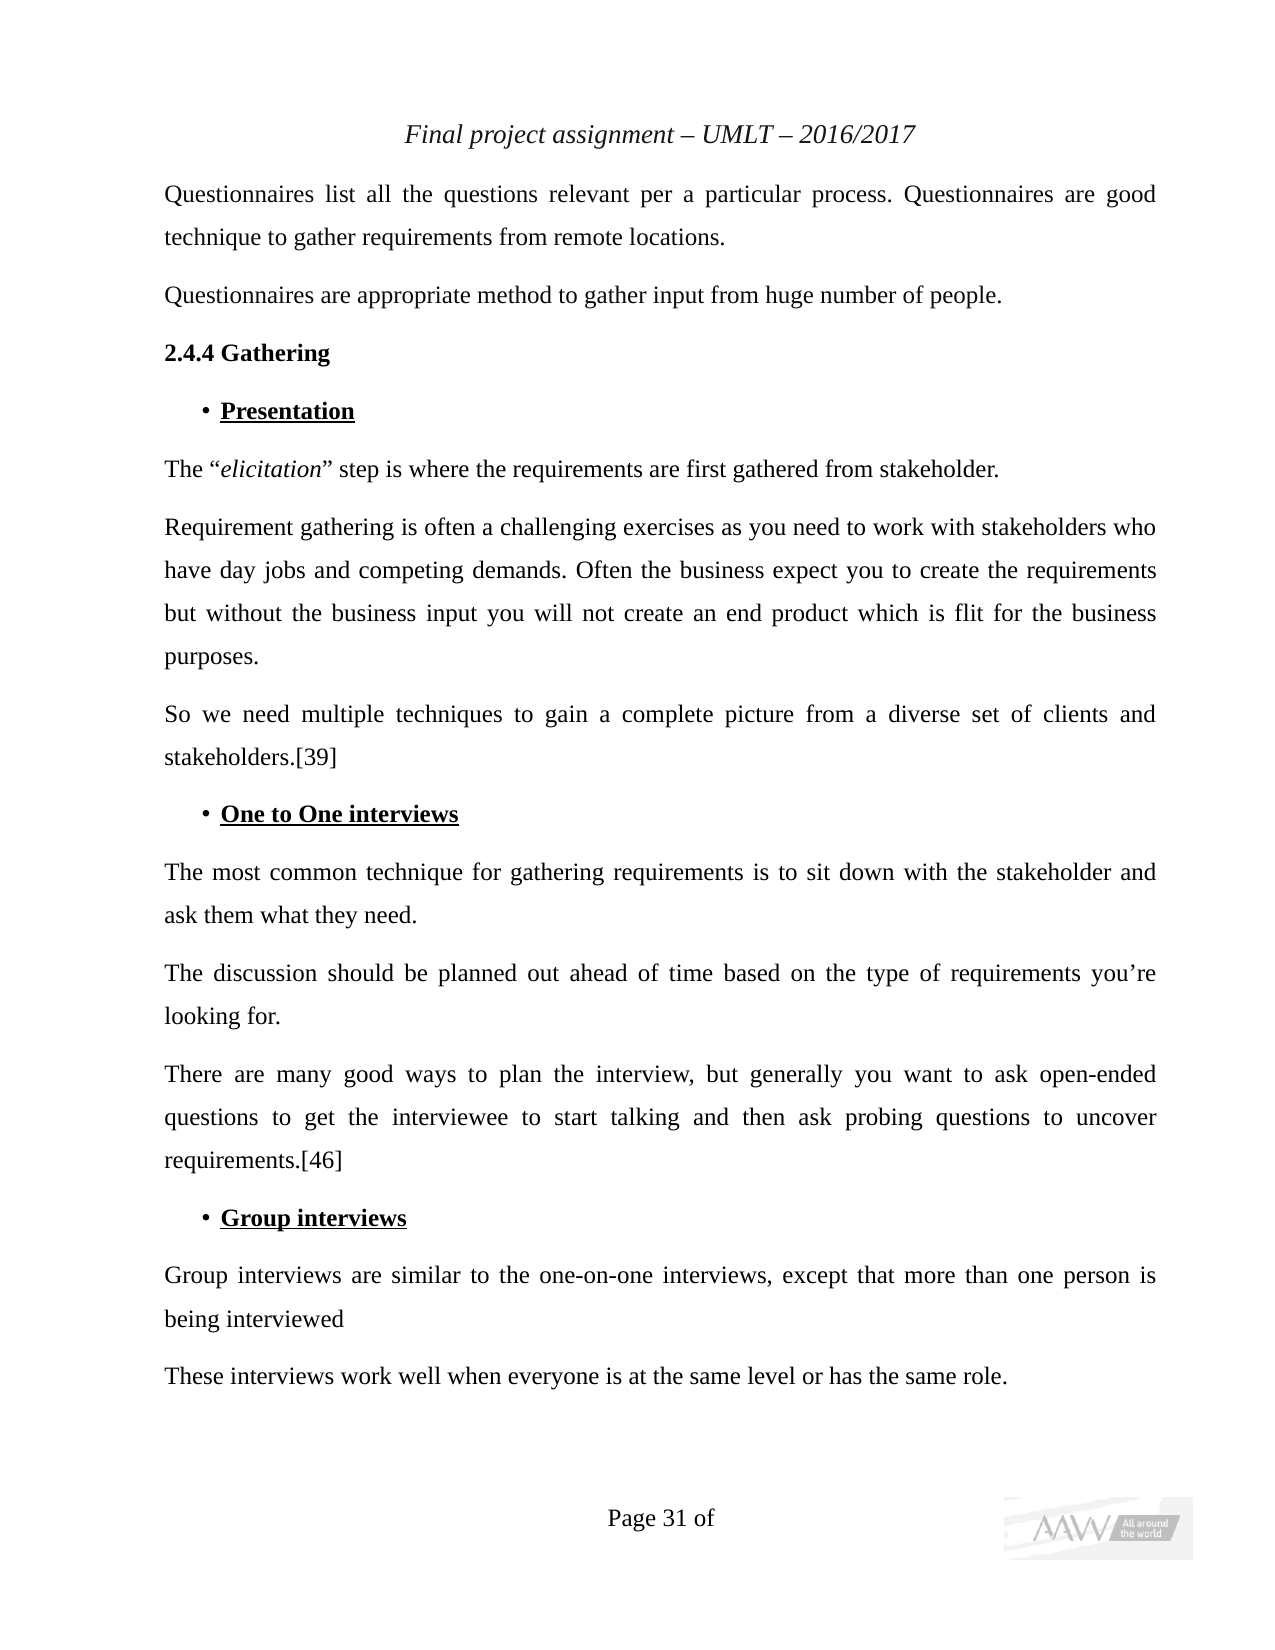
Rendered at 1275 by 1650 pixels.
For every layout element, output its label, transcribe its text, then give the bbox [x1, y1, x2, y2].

subtitle 2.4.4 Gathering [164, 338, 1158, 367]
text The “elicitation” step is where the requirements are first gathered from stakeholder. [164, 454, 1158, 483]
text Group interviews are similar to the one-on-one interviews, except that more than one person is being interviewed [164, 1261, 1158, 1332]
text There are many good ways to plan the interview, but generally you want to ask open-ended questions to get the interviewee to start talking and then ask probing questions to uncover requirements.[46] [164, 1059, 1158, 1174]
text The most common technique for gathering requirements is to sit down with the stakeholder and ask them what they need. [164, 857, 1158, 929]
text Questionnaires list all the questions relevant per a particular process. Questionnaires are good technique to gather requirements from remote locations. [164, 179, 1158, 251]
text The discussion should be planned out ahead of time based on the type of requirements you’re looking for. [164, 958, 1158, 1030]
text Questionnaires are appropriate method to gather input from huge number of people. [164, 280, 1158, 309]
list One to One interviews [202, 799, 1158, 828]
text Requirement gathering is often a challenging exercises as you need to work with stakeholders who have day jobs and competing demands. Often the business expect you to create the requirements but without the business input you will not create an end product which is flit for the business purposes. [164, 512, 1158, 670]
text So we need multiple techniques to gain a complete picture from a diverse set of clients and stakeholders.[39] [164, 699, 1158, 771]
list Presentation [202, 396, 1158, 425]
picture [1003, 1497, 1193, 1560]
text These interviews work well when everyone is at the same level or has the same role. [164, 1361, 1158, 1390]
list Group interviews [202, 1203, 1158, 1232]
